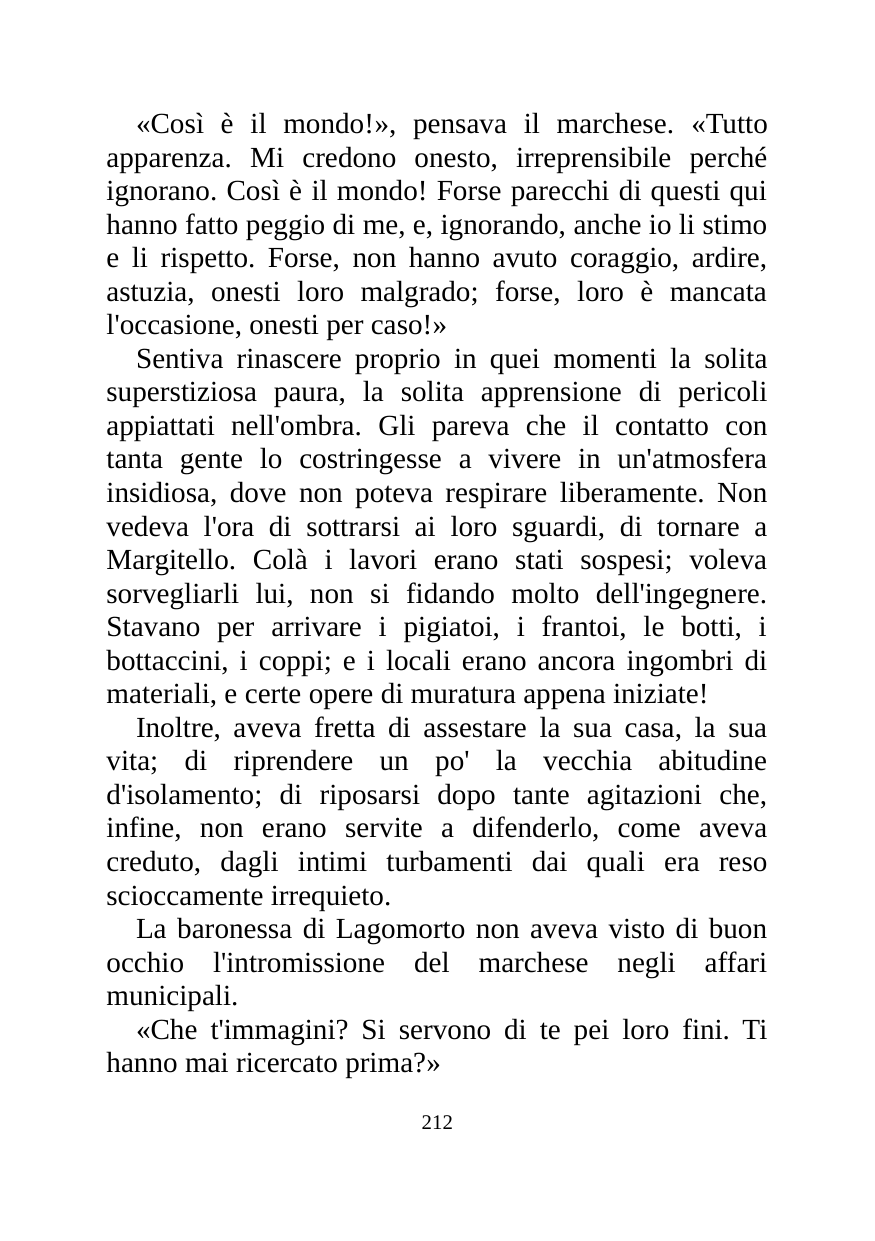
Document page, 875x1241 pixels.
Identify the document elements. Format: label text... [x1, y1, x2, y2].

text La baronessa di Lagomorto non aveva visto di buon occhio l'intromissione del marchese negli affari municipali. [106, 911, 768, 1012]
text «Che t'immagini? Si servono di te pei loro fini. Ti hanno mai ricercato prima?» [106, 1012, 768, 1079]
text «Così è il mondo!», pensava il marchese. «Tutto apparenza. Mi credono onesto, irreprensibile perché ignorano. Così è il mondo! Forse parecchi di questi qui hanno fatto peggio di me, e, ignorando, anche io li stimo e li rispetto. Forse, non hanno avuto coraggio, ardire, astuzia, onesti loro malgrado; forse, loro è mancata l'occasione, onesti per caso!» [106, 106, 768, 341]
text Inoltre, aveva fretta di assestare la sua casa, la sua vita; di riprendere un po' la vecchia abitudine d'isolamento; di riposarsi dopo tante agitazioni che, infine, non erano servite a difenderlo, come aveva creduto, dagli intimi turbamenti dai quali era reso scioccamente irrequieto. [106, 710, 768, 911]
text Sentiva rinascere proprio in quei momenti la solita superstiziosa paura, la solita apprensione di pericoli appiattati nell'ombra. Gli pareva che il contatto con tanta gente lo costringesse a vivere in un'atmosfera insidiosa, dove non poteva respirare liberamente. Non vedeva l'ora di sottrarsi ai loro sguardi, di tornare a Margitello. Colà i lavori erano stati sospesi; voleva sorvegliarli lui, non si fidando molto dell'ingegnere. Stavano per arrivare i pigiatoi, i frantoi, le botti, i bottaccini, i coppi; e i locali erano ancora ingombri di materiali, e certe opere di muratura appena iniziate! [106, 341, 768, 710]
